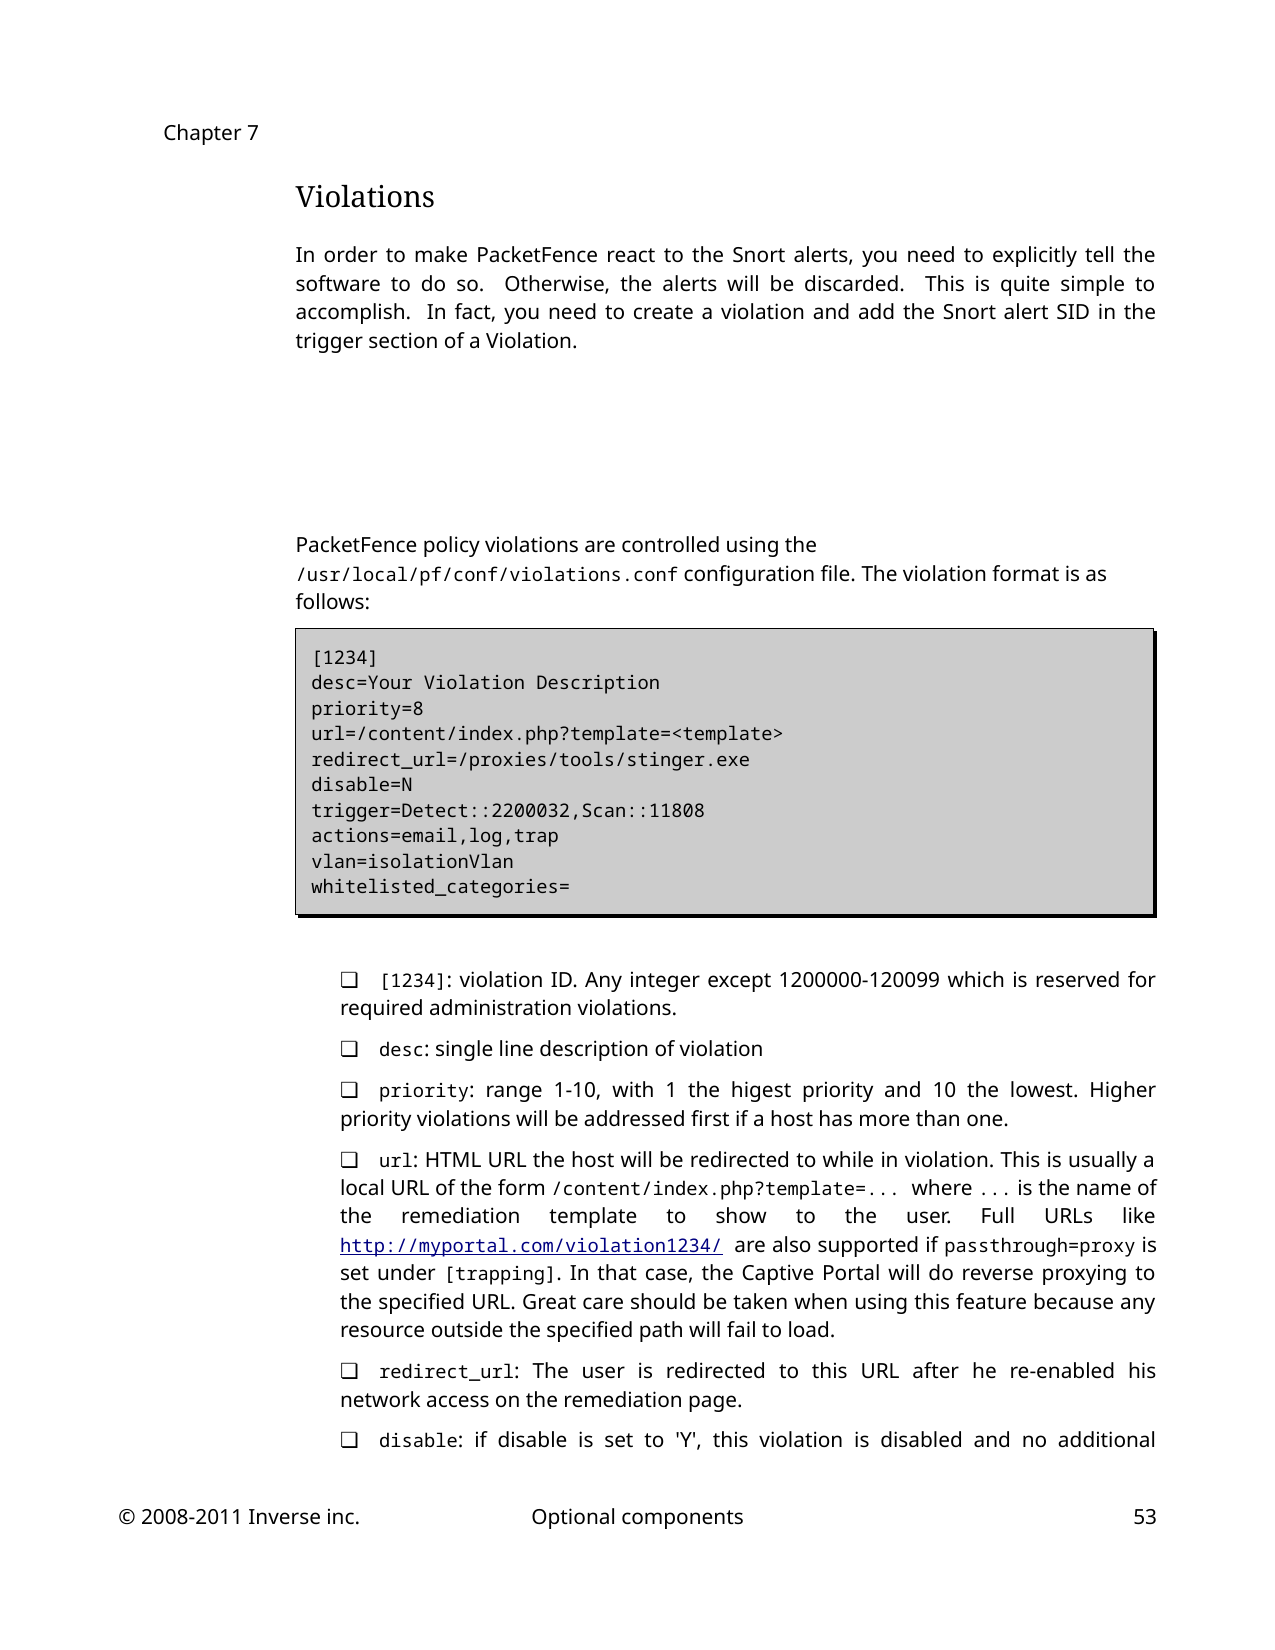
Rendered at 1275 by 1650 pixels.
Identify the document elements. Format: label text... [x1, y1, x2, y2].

list ❏ desc: single line description of violation [340, 1034, 1157, 1063]
list ❏ priority: range 1-10, with 1 the higest priority and 10 the lowest. Higher priority violations will be addressed first if a host has more than one. [340, 1075, 1157, 1132]
subtitle Violations [295, 176, 1157, 216]
list ❏ [1234]: violation ID. Any integer except 1200000-120099 which is reserved for required administration violations. [340, 965, 1157, 1022]
text In order to make PacketFence react to the Snort alerts, you need to explicitly tell the software to do so. Otherwise, the alerts will be discarded. This is quite simple to accomplish. In fact, you need to create a violation and add the Snort alert SID in the trigger section of a Violation. [295, 241, 1157, 354]
list ❏ disable: if disable is set to 'Y', this violation is disabled and no additional [340, 1426, 1157, 1454]
list ❏ redirect_url: The user is redirected to this URL after he re-enabled his network access on the remediation page. [340, 1356, 1157, 1413]
list ❏ url: HTML URL the host will be redirected to while in violation. This is usually a local URL of the form /content/index.php?template=... where ... is the name of the remediation template to show to the user. Full URLs like http://myportal.com/violation1234/ are also supported if passthrough=proxy is set under [trapping]. In that case, the Captive Portal will do reverse proxying to the specified URL. Great care should be taken when using this feature because any resource outside the specified path will fail to load. [340, 1145, 1157, 1344]
text PacketFence policy violations are controlled using the /usr/local/pf/conf/violations.conf configuration file. The violation format is as follows: [295, 531, 1157, 616]
text [1234] desc=Your Violation Description priority=8 url=/content/index.php?template=<template> redirect_url=/proxies/tools/stinger.exe disable=N trigger=Detect::2200032,Scan::11808 actions=email,log,trap vlan=isolationVlan whitelisted_categories= [296, 629, 1153, 914]
